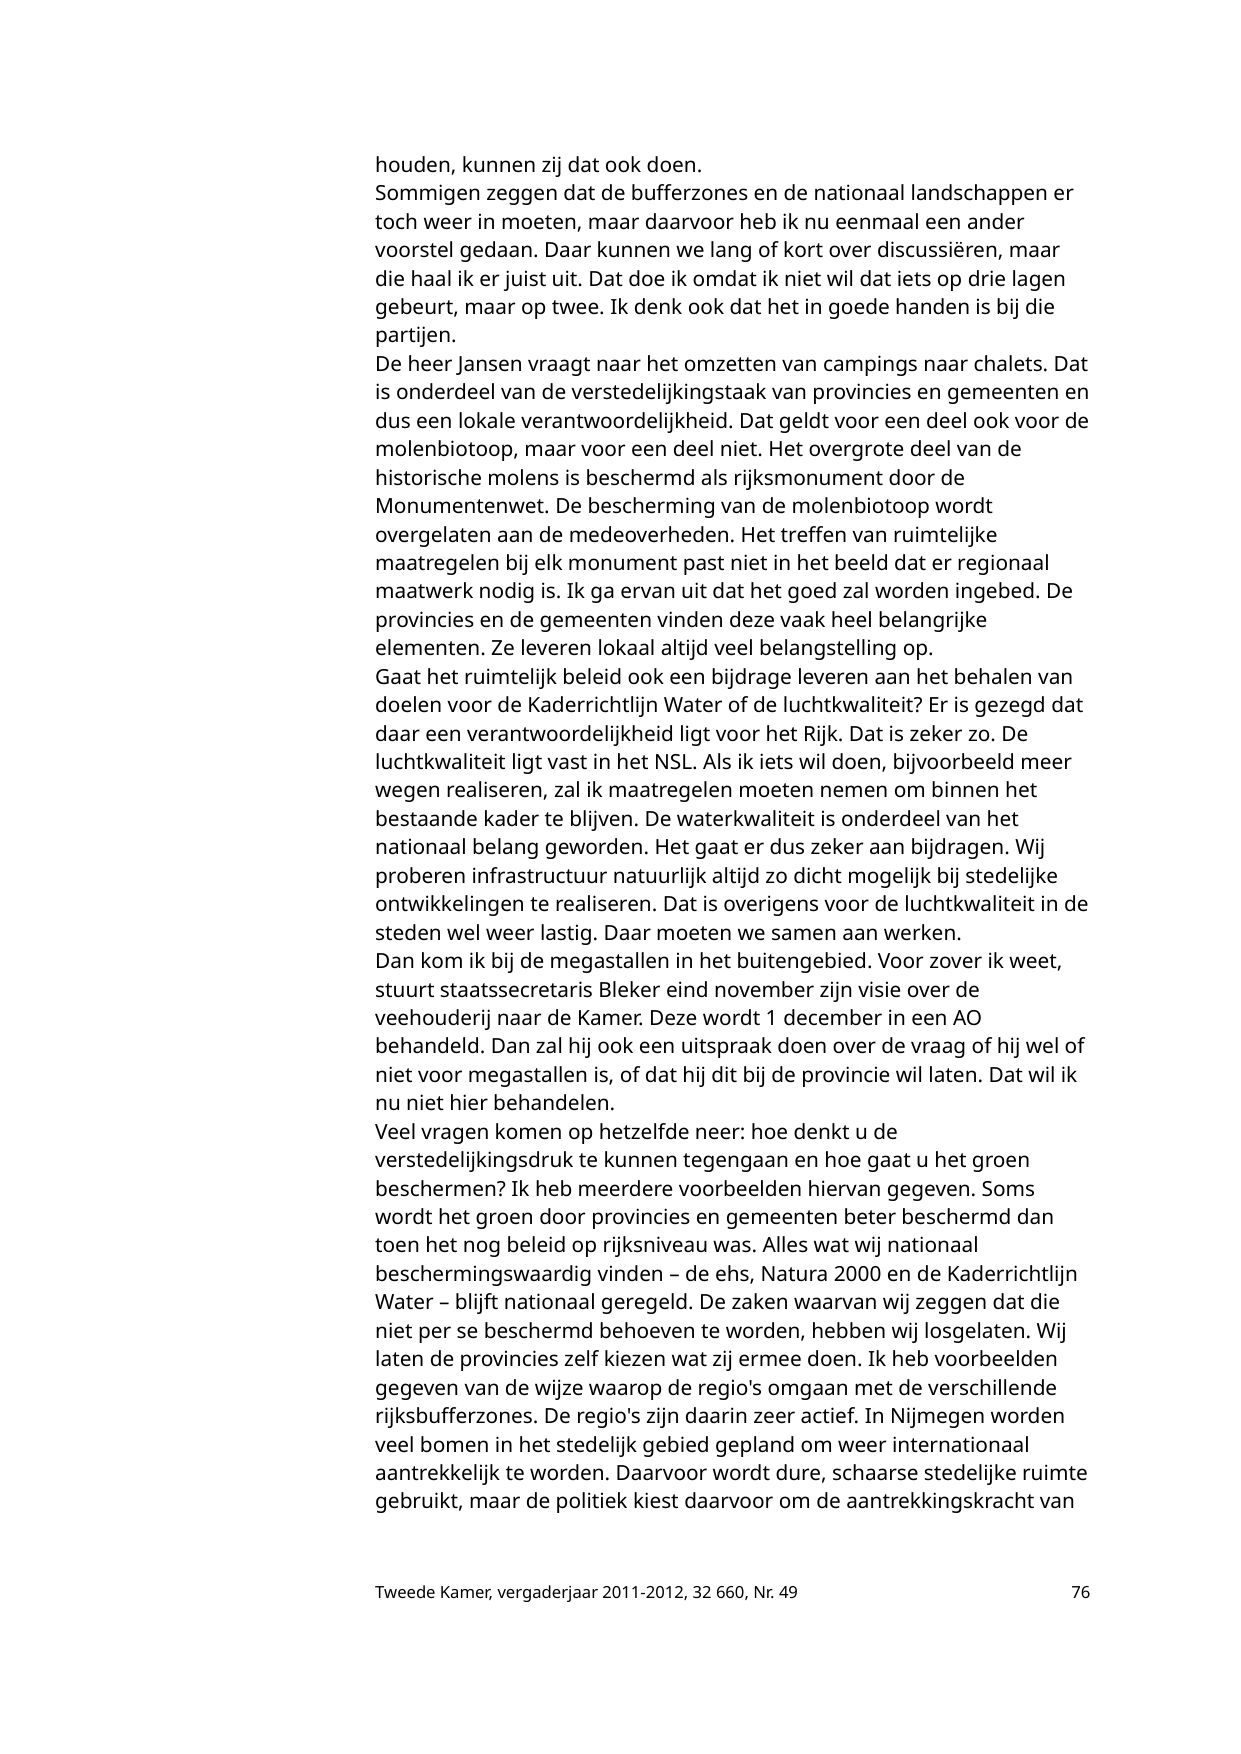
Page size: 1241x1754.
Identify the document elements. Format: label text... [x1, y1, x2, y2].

text houden, kunnen zij dat ook doen. [375, 150, 1090, 178]
text Sommigen zeggen dat de bufferzones en de nationaal landschappen er toch weer in moeten, maar daarvoor heb ik nu eenmaal een ander voorstel gedaan. Daar kunnen we lang of kort over discussiëren, maar die haal ik er juist uit. Dat doe ik omdat ik niet wil dat iets op drie lagen gebeurt, maar op twee. Ik denk ook dat het in goede handen is bij die partijen. [375, 178, 1090, 349]
text De heer Jansen vraagt naar het omzetten van campings naar chalets. Dat is onderdeel van de verstedelijkingstaak van provincies en gemeenten en dus een lokale verantwoordelijkheid. Dat geldt voor een deel ook voor de molenbiotoop, maar voor een deel niet. Het overgrote deel van de historische molens is beschermd als rijksmonument door de Monumentenwet. De bescherming van de molenbiotoop wordt overgelaten aan de medeoverheden. Het treffen van ruimtelijke maatregelen bij elk monument past niet in het beeld dat er regionaal maatwerk nodig is. Ik ga ervan uit dat het goed zal worden ingebed. De provincies en de gemeenten vinden deze vaak heel belangrijke elementen. Ze leveren lokaal altijd veel belangstelling op. [375, 349, 1090, 662]
text Dan kom ik bij de megastallen in het buitengebied. Voor zover ik weet, stuurt staatssecretaris Bleker eind november zijn visie over de veehouderij naar de Kamer. Deze wordt 1 december in een AO behandeld. Dan zal hij ook een uitspraak doen over de vraag of hij wel of niet voor megastallen is, of dat hij dit bij de provincie wil laten. Dat wil ik nu niet hier behandelen. [375, 946, 1090, 1117]
text Veel vragen komen op hetzelfde neer: hoe denkt u de verstedelijkingsdruk te kunnen tegengaan en hoe gaat u het groen beschermen? Ik heb meerdere voorbeelden hiervan gegeven. Soms wordt het groen door provincies en gemeenten beter beschermd dan toen het nog beleid op rijksniveau was. Alles wat wij nationaal beschermingswaardig vinden – de ehs, Natura 2000 en de Kaderrichtlijn Water – blijft nationaal geregeld. De zaken waarvan wij zeggen dat die niet per se beschermd behoeven te worden, hebben wij losgelaten. Wij laten de provincies zelf kiezen wat zij ermee doen. Ik heb voorbeelden gegeven van de wijze waarop de regio's omgaan met de verschillende rijksbufferzones. De regio's zijn daarin zeer actief. In Nijmegen worden veel bomen in het stedelijk gebied gepland om weer internationaal aantrekkelijk te worden. Daarvoor wordt dure, schaarse stedelijke ruimte gebruikt, maar de politiek kiest daarvoor om de aantrekkingskracht van [375, 1117, 1090, 1515]
text Gaat het ruimtelijk beleid ook een bijdrage leveren aan het behalen van doelen voor de Kaderrichtlijn Water of de luchtkwaliteit? Er is gezegd dat daar een verantwoordelijkheid ligt voor het Rijk. Dat is zeker zo. De luchtkwaliteit ligt vast in het NSL. Als ik iets wil doen, bijvoorbeeld meer wegen realiseren, zal ik maatregelen moeten nemen om binnen het bestaande kader te blijven. De waterkwaliteit is onderdeel van het nationaal belang geworden. Het gaat er dus zeker aan bijdragen. Wij proberen infrastructuur natuurlijk altijd zo dicht mogelijk bij stedelijke ontwikkelingen te realiseren. Dat is overigens voor de luchtkwaliteit in de steden wel weer lastig. Daar moeten we samen aan werken. [375, 662, 1090, 946]
